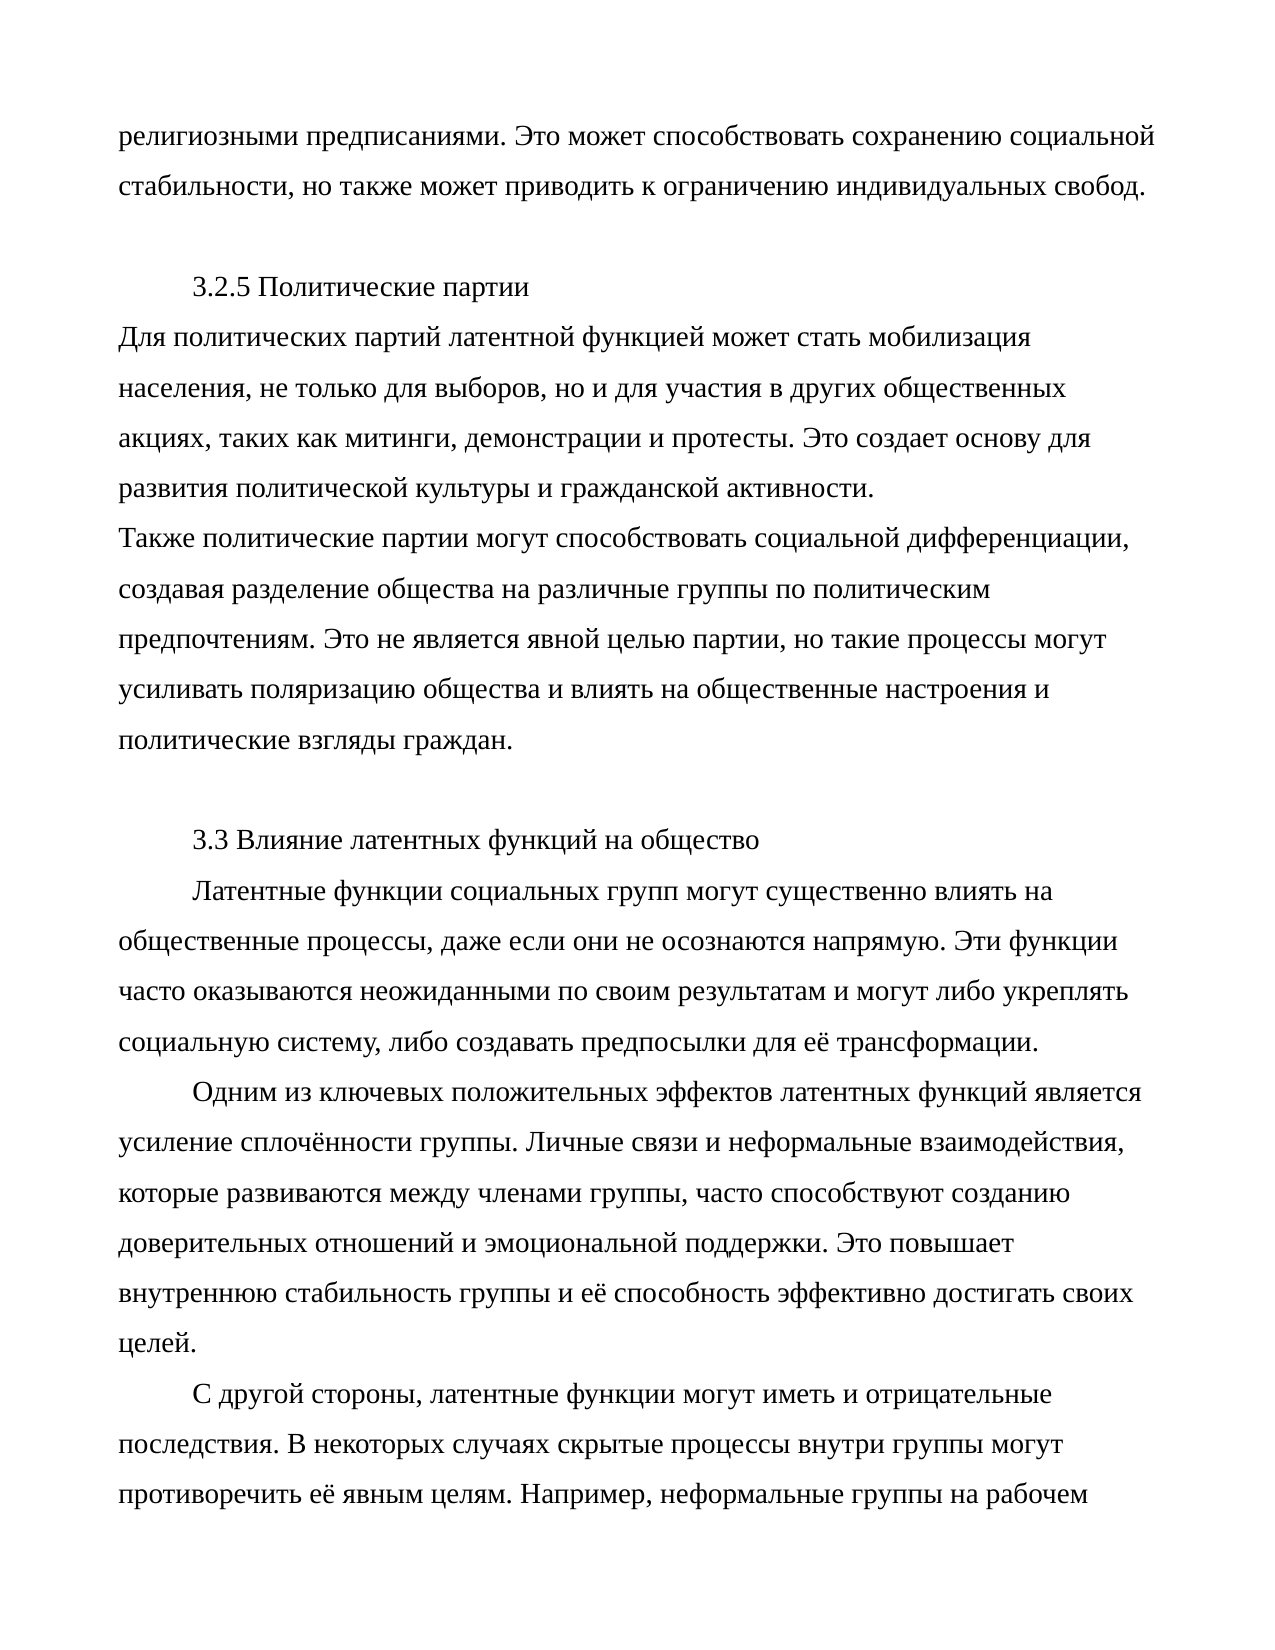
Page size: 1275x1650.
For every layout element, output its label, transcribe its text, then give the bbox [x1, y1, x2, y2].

text Одним из ключевых положительных эффектов латентных функций является усиление сплочённости группы. Личные связи и неформальные взаимодействия, которые развиваются между членами группы, часто способствуют созданию доверительных отношений и эмоциональной поддержки. Это повышает внутреннюю стабильность группы и её способность эффективно достигать своих целей. [118, 1074, 1157, 1359]
text Латентные функции социальных групп могут существенно влиять на общественные процессы, даже если они не осознаются напрямую. Эти функции часто оказываются неожиданными по своим результатам и могут либо укреплять социальную систему, либо создавать предпосылки для её трансформации. [118, 873, 1157, 1057]
text 3.2.5 Политические партии [118, 269, 1157, 303]
text С другой стороны, латентные функции могут иметь и отрицательные последствия. В некоторых случаях скрытые процессы внутри группы могут противоречить её явным целям. Например, неформальные группы на рабочем [118, 1376, 1157, 1510]
text 3.3 Влияние латентных функций на общество [118, 822, 1157, 856]
text Также политические партии могут способствовать социальной дифференциации, создавая разделение общества на различные группы по политическим предпочтениям. Это не является явной целью партии, но такие процессы могут усиливать поляризацию общества и влиять на общественные настроения и политические взгляды граждан. [118, 521, 1157, 755]
text Для политических партий латентной функцией может стать мобилизация населения, не только для выборов, но и для участия в других общественных акциях, таких как митинги, демонстрации и протесты. Это создает основу для развития политической культуры и гражданской активности. [118, 319, 1157, 504]
text религиозными предписаниями. Это может способствовать сохранению социальной стабильности, но также может приводить к ограничению индивидуальных свобод. [118, 118, 1157, 202]
